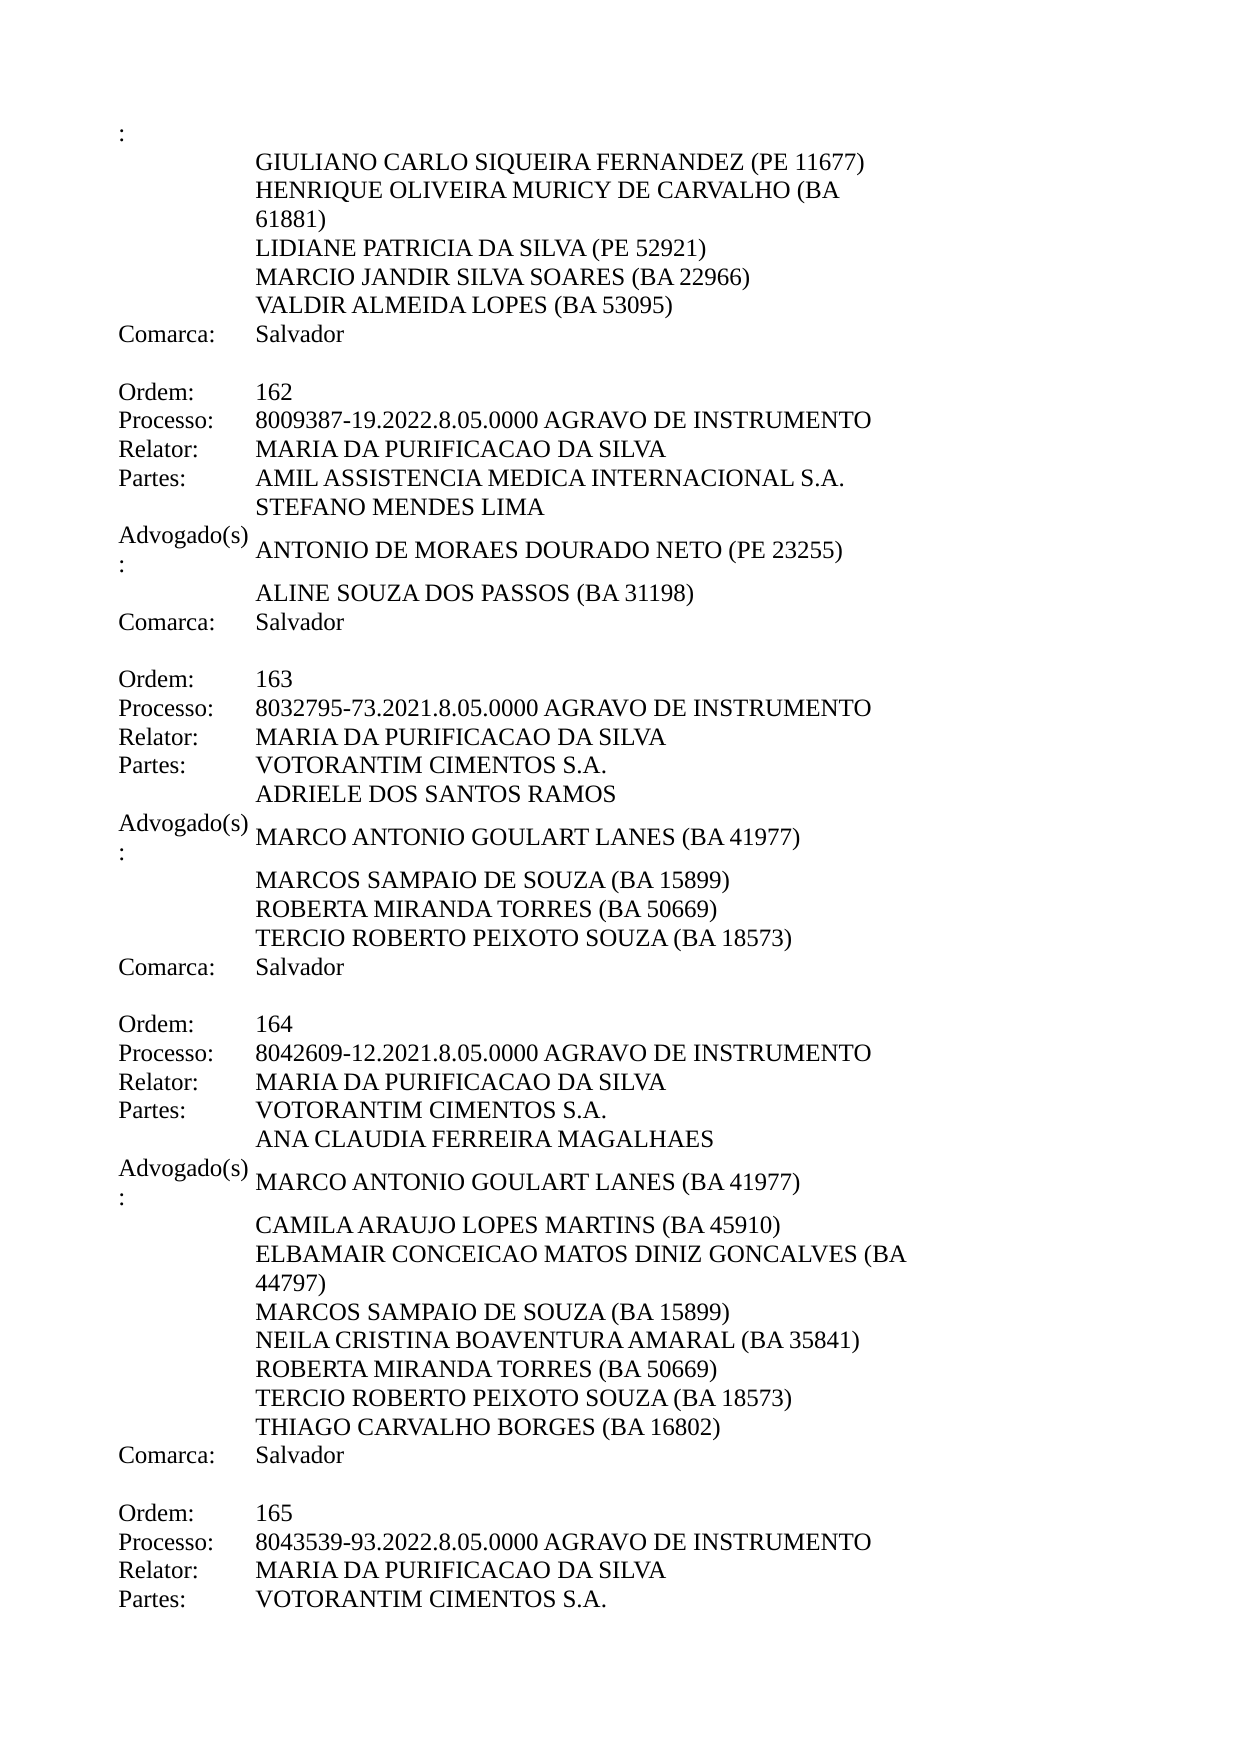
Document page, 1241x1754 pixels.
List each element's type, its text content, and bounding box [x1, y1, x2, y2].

table_cell [118, 1239, 255, 1297]
table_cell Advogado(s): [118, 1153, 255, 1211]
table_cell ELBAMAIR CONCEICAO MATOS DINIZ GONCALVES (BA 44797) [255, 1239, 982, 1297]
table_header Ordem: [118, 377, 255, 406]
table_cell MARCIO JANDIR SILVA SOARES (BA 22966) [255, 262, 912, 291]
table_cell Processo: [118, 406, 255, 434]
table_cell ALINE SOUZA DOS PASSOS (BA 31198) [255, 578, 873, 607]
table_cell MARIA DA PURIFICACAO DA SILVA [255, 1067, 982, 1096]
table_cell Partes: [118, 463, 255, 492]
table_cell Relator: [118, 1556, 255, 1584]
table_cell [118, 1354, 255, 1383]
table_header Ordem: [118, 664, 255, 693]
table_cell [118, 779, 255, 808]
table_cell 8009387-19.2022.8.05.0000 AGRAVO DE INSTRUMENTO [255, 406, 873, 434]
table_cell 8032795-73.2021.8.05.0000 AGRAVO DE INSTRUMENTO [255, 693, 873, 722]
table_header Ordem: [118, 1009, 255, 1038]
table_cell MARIA DA PURIFICACAO DA SILVA [255, 434, 873, 463]
table_cell [255, 118, 912, 147]
table_cell CAMILA ARAUJO LOPES MARTINS (BA 45910) [255, 1211, 982, 1239]
table_cell [118, 1412, 255, 1441]
table_cell THIAGO CARVALHO BORGES (BA 16802) [255, 1412, 982, 1441]
table_cell MARIA DA PURIFICACAO DA SILVA [255, 1556, 982, 1584]
table_cell MARCO ANTONIO GOULART LANES (BA 41977) [255, 1153, 982, 1211]
table_cell HENRIQUE OLIVEIRA MURICY DE CARVALHO (BA 61881) [255, 176, 912, 233]
table_cell [118, 1383, 255, 1412]
table_cell Comarca: [118, 607, 255, 636]
table_cell [118, 492, 255, 521]
table_cell Processo: [118, 1527, 255, 1556]
table_cell [118, 262, 255, 291]
table_cell Comarca: [118, 1441, 255, 1469]
table_cell VALDIR ALMEIDA LOPES (BA 53095) [255, 291, 912, 319]
table_cell 8042609-12.2021.8.05.0000 AGRAVO DE INSTRUMENTO [255, 1038, 982, 1067]
table_cell ANTONIO DE MORAES DOURADO NETO (PE 23255) [255, 521, 873, 578]
table_cell ROBERTA MIRANDA TORRES (BA 50669) [255, 894, 873, 923]
table_cell [118, 1124, 255, 1153]
table_cell MARCOS SAMPAIO DE SOUZA (BA 15899) [255, 866, 873, 894]
table_cell [118, 894, 255, 923]
table_cell Comarca: [118, 319, 255, 348]
table_cell [118, 176, 255, 233]
table_cell MARIA DA PURIFICACAO DA SILVA [255, 722, 873, 751]
table_cell [118, 233, 255, 262]
table_cell LIDIANE PATRICIA DA SILVA (PE 52921) [255, 233, 912, 262]
table_cell GIULIANO CARLO SIQUEIRA FERNANDEZ (PE 11677) [255, 147, 912, 176]
table_cell Partes: [118, 1584, 255, 1613]
table_cell Comarca: [118, 952, 255, 981]
table_cell Advogado(s): [118, 521, 255, 578]
table_cell ANA CLAUDIA FERREIRA MAGALHAES [255, 1124, 982, 1153]
table_cell 8043539-93.2022.8.05.0000 AGRAVO DE INSTRUMENTO [255, 1527, 982, 1556]
table_cell MARCO ANTONIO GOULART LANES (BA 41977) [255, 808, 873, 866]
table_cell MARCOS SAMPAIO DE SOUZA (BA 15899) [255, 1297, 982, 1326]
table_cell Partes: [118, 1096, 255, 1124]
table_cell ROBERTA MIRANDA TORRES (BA 50669) [255, 1354, 982, 1383]
table_cell STEFANO MENDES LIMA [255, 492, 873, 521]
table_cell Relator: [118, 722, 255, 751]
table_cell [118, 147, 255, 176]
table_cell Processo: [118, 693, 255, 722]
table_cell ADRIELE DOS SANTOS RAMOS [255, 779, 873, 808]
table_cell Salvador [255, 1441, 982, 1469]
table_cell [118, 1326, 255, 1354]
table_cell AMIL ASSISTENCIA MEDICA INTERNACIONAL S.A. [255, 463, 873, 492]
table_cell Salvador [255, 319, 912, 348]
table_cell NEILA CRISTINA BOAVENTURA AMARAL (BA 35841) [255, 1326, 982, 1354]
table_cell TERCIO ROBERTO PEIXOTO SOUZA (BA 18573) [255, 923, 873, 952]
table_cell [118, 578, 255, 607]
table_cell : [118, 118, 255, 147]
table_cell Salvador [255, 607, 873, 636]
table_cell Salvador [255, 952, 873, 981]
table_cell [118, 291, 255, 319]
table_cell [118, 866, 255, 894]
table_cell VOTORANTIM CIMENTOS S.A. [255, 1096, 982, 1124]
table_header Ordem: [118, 1498, 255, 1527]
table_header 162 [255, 377, 873, 406]
table_cell [118, 1211, 255, 1239]
table_cell [118, 1297, 255, 1326]
table_cell Relator: [118, 434, 255, 463]
table_header 164 [255, 1009, 982, 1038]
table_cell VOTORANTIM CIMENTOS S.A. [255, 751, 873, 779]
table_cell VOTORANTIM CIMENTOS S.A. [255, 1584, 982, 1613]
table_cell [118, 923, 255, 952]
table_cell Partes: [118, 751, 255, 779]
table_cell Processo: [118, 1038, 255, 1067]
table_cell TERCIO ROBERTO PEIXOTO SOUZA (BA 18573) [255, 1383, 982, 1412]
table_header 165 [255, 1498, 982, 1527]
table_header 163 [255, 664, 873, 693]
table_cell Relator: [118, 1067, 255, 1096]
table_cell Advogado(s): [118, 808, 255, 866]
